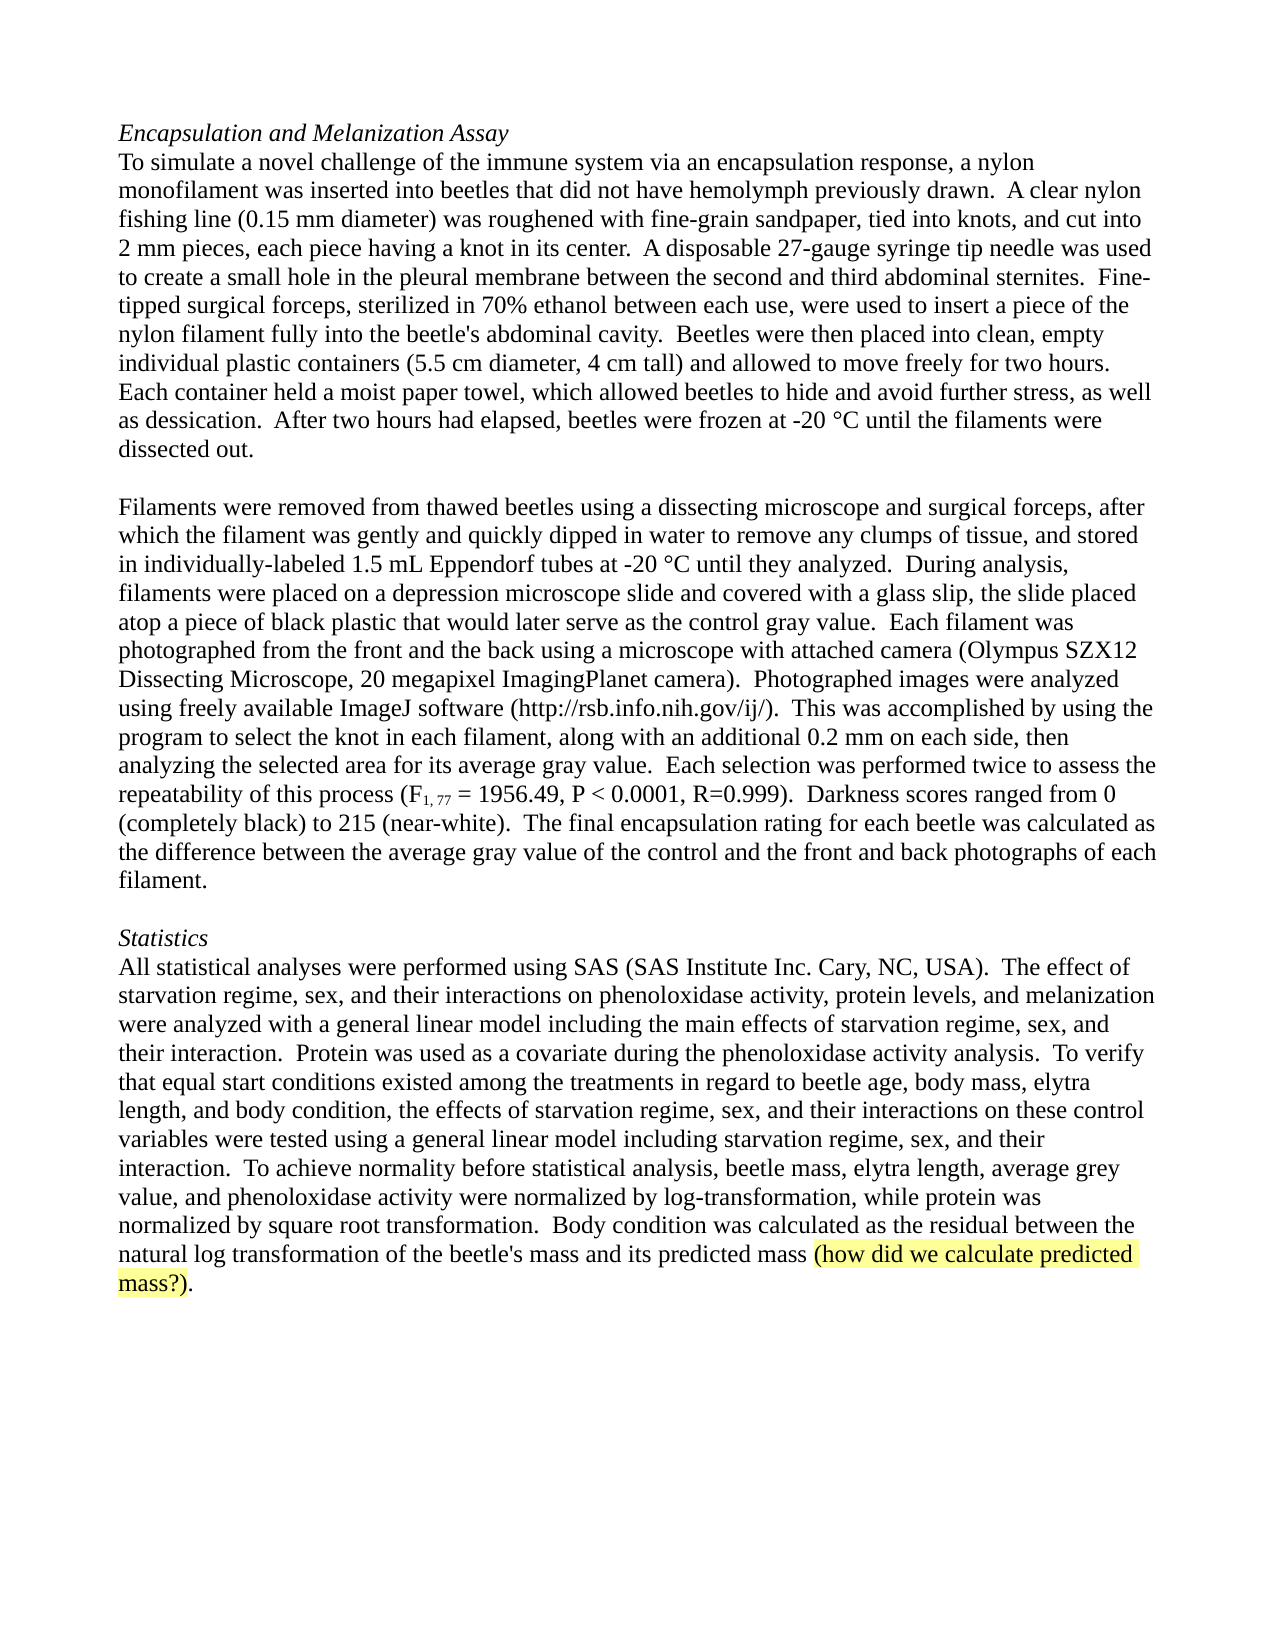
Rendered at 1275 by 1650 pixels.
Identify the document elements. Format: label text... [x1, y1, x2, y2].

text Encapsulation and Melanization Assay [118, 118, 1157, 147]
text Statistics [118, 923, 1157, 952]
text To simulate a novel challenge of the immune system via an encapsulation response, a nylon monofilament was inserted into beetles that did not have hemolymph previously drawn. A clear nylon fishing line (0.15 mm diameter) was roughened with fine-grain sandpaper, tied into knots, and cut into 2 mm pieces, each piece having a knot in its center. A disposable 27-gauge syringe tip needle was used to create a small hole in the pleural membrane between the second and third abdominal sternites. Fine-tipped surgical forceps, sterilized in 70% ethanol between each use, were used to insert a piece of the nylon filament fully into the beetle's abdominal cavity. Beetles were then placed into clean, empty individual plastic containers (5.5 cm diameter, 4 cm tall) and allowed to move freely for two hours. Each container held a moist paper towel, which allowed beetles to hide and avoid further stress, as well as dessication. After two hours had elapsed, beetles were frozen at -20 °C until the filaments were dissected out. [118, 147, 1157, 463]
text All statistical analyses were performed using SAS (SAS Institute Inc. Cary, NC, USA). The effect of starvation regime, sex, and their interactions on phenoloxidase activity, protein levels, and melanization were analyzed with a general linear model including the main effects of starvation regime, sex, and their interaction. Protein was used as a covariate during the phenoloxidase activity analysis. To verify that equal start conditions existed among the treatments in regard to beetle age, body mass, elytra length, and body condition, the effects of starvation regime, sex, and their interactions on these control variables were tested using a general linear model including starvation regime, sex, and their interaction. To achieve normality before statistical analysis, beetle mass, elytra length, average grey value, and phenoloxidase activity were normalized by log-transformation, while protein was normalized by square root transformation. Body condition was calculated as the residual between the natural log transformation of the beetle's mass and its predicted mass (how did we calculate predicted mass?). [118, 952, 1157, 1297]
text Filaments were removed from thawed beetles using a dissecting microscope and surgical forceps, after which the filament was gently and quickly dipped in water to remove any clumps of tissue, and stored in individually-labeled 1.5 mL Eppendorf tubes at -20 °C until they analyzed. During analysis, filaments were placed on a depression microscope slide and covered with a glass slip, the slide placed atop a piece of black plastic that would later serve as the control gray value. Each filament was photographed from the front and the back using a microscope with attached camera (Olympus SZX12 Dissecting Microscope, 20 megapixel ImagingPlanet camera). Photographed images were analyzed using freely available ImageJ software (http://rsb.info.nih.gov/ij/). This was accomplished by using the program to select the knot in each filament, along with an additional 0.2 mm on each side, then analyzing the selected area for its average gray value. Each selection was performed twice to assess the repeatability of this process (F1, 77 = 1956.49, P < 0.0001, R=0.999). Darkness scores ranged from 0 (completely black) to 215 (near-white). The final encapsulation rating for each beetle was calculated as the difference between the average gray value of the control and the front and back photographs of each filament. [118, 492, 1157, 894]
